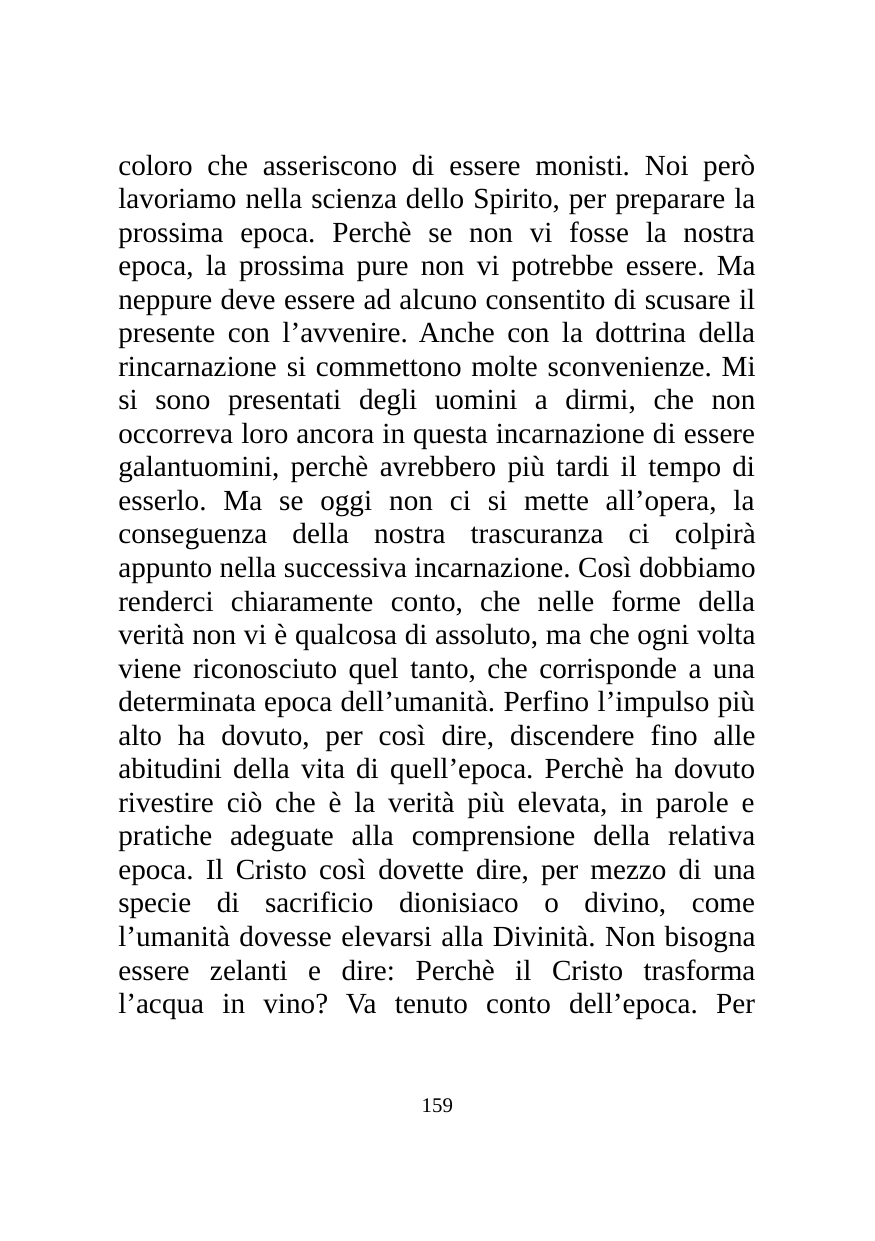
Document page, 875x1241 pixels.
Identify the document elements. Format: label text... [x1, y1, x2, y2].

text coloro che asseriscono di essere monisti. Noi però lavoriamo nella scienza dello Spirito, per preparare la prossima epoca. Perchè se non vi fosse la nostra epoca, la prossima pure non vi potrebbe essere. Ma neppure deve essere ad alcuno consentito di scusare il presente con l’avvenire. Anche con la dottrina della rincarnazione si commettono molte sconvenienze. Mi si sono presentati degli uomini a dirmi, che non occorreva loro ancora in questa incarnazione di essere galantuomini, perchè avrebbero più tardi il tempo di esserlo. Ma se oggi non ci si mette all’opera, la conseguenza della nostra trascuranza ci colpirà appunto nella successiva incarnazione. Così dobbiamo renderci chiaramente conto, che nelle forme della verità non vi è qualcosa di assoluto, ma che ogni volta viene riconosciuto quel tanto, che corrisponde a una determinata epoca dell’umanità. Perfino l’impulso più alto ha dovuto, per così dire, discendere fino alle abitudini della vita di quell’epoca. Perchè ha dovuto rivestire ciò che è la verità più elevata, in parole e pratiche adeguate alla comprensione della relativa epoca. Il Cristo così dovette dire, per mezzo di una specie di sacrificio dionisiaco o divino, come l’umanità dovesse elevarsi alla Divinità. Non bisogna essere zelanti e dire: Perchè il Cristo trasforma l’acqua in vino? Va tenuto conto dell’epoca. Per [118, 148, 756, 1020]
